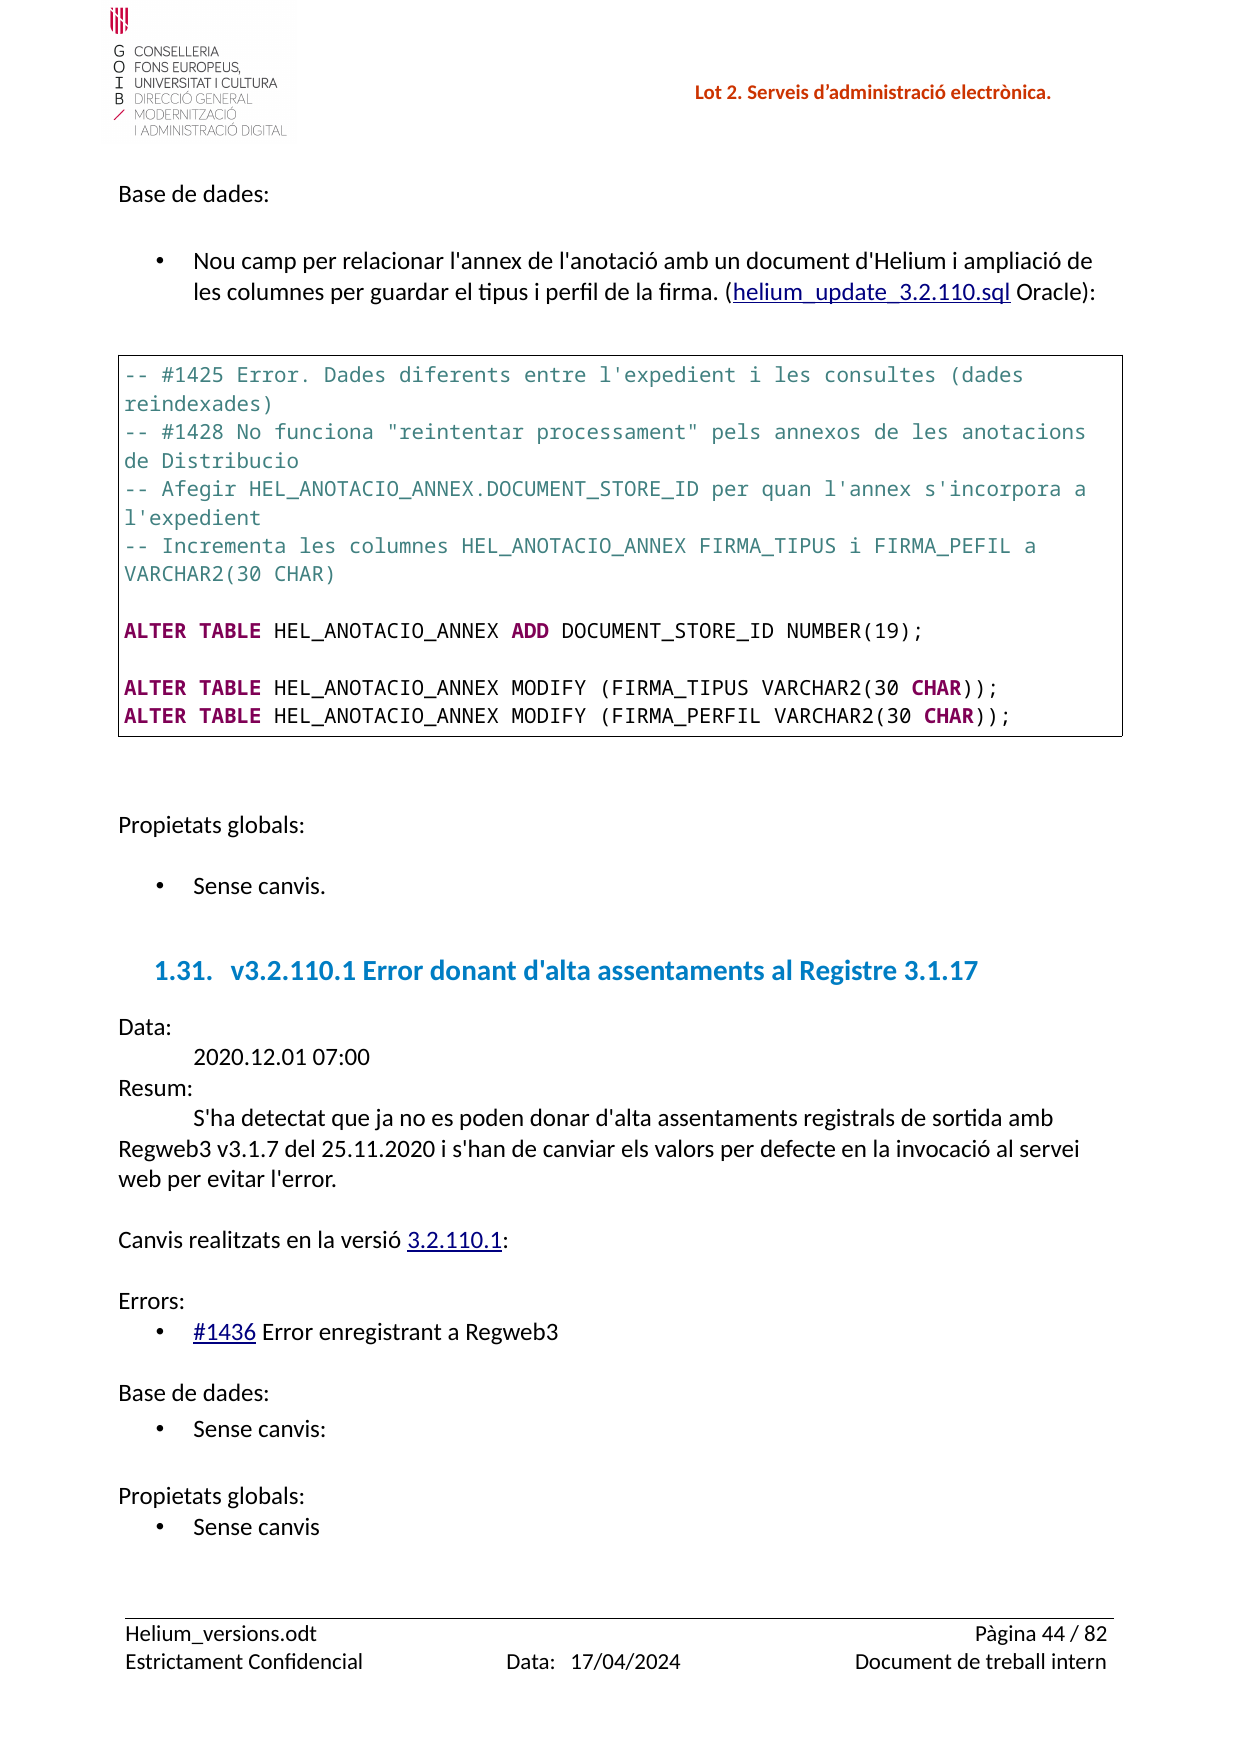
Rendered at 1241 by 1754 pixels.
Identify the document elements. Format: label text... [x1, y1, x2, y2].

list Sense canvis: [156, 1413, 1122, 1444]
list Sense canvis. [156, 870, 1122, 900]
text Data: [118, 1011, 1122, 1041]
text Base de dades: [118, 178, 1122, 209]
text Resum: [118, 1072, 1122, 1102]
table_header -- #1425 Error. Dades diferents entre l'expedient i les consultes (dades reindexades) -- #1428 No funciona "reintentar processament" pels annexos de les anotacions de Distribucio -- Afegir HEL_ANOTACIO_ANNEX.DOCUMENT_STORE_ID per quan l'annex s'incorpora a l'expedient -- Incrementa les columnes HEL_ANOTACIO_ANNEX FIRMA_TIPUS i FIRMA_PEFIL a VARCHAR2(30 CHAR) ALTER TABLE HEL_ANOTACIO_ANNEX ADD DOCUMENT_STORE_ID NUMBER(19); ALTER TABLE HEL_ANOTACIO_ANNEX MODIFY (FIRMA_TIPUS VARCHAR2(30 CHAR)); ALTER TABLE HEL_ANOTACIO_ANNEX MODIFY (FIRMA_PERFIL VARCHAR2(30 CHAR)); [119, 356, 1122, 736]
text Propietats globals: [118, 809, 1122, 839]
subtitle v3.2.110.1 Error donant d'alta assentaments al Registre 3.1.17 [153, 952, 1122, 987]
picture [100, 0, 297, 144]
text S'ha detectat que ja no es poden donar d'alta assentaments registrals de sortida amb Regweb3 v3.1.7 del 25.11.2020 i s'han de canviar els valors per defecte en la invocació al servei web per evitar l'error. [118, 1102, 1122, 1194]
text Propietats globals: [118, 1481, 1122, 1511]
text 2020.12.01 07:00 [118, 1041, 1122, 1072]
text Canvis realitzats en la versió 3.2.110.1: [118, 1224, 1122, 1255]
text Base de dades: [118, 1377, 1122, 1408]
text Errors: [118, 1286, 1122, 1316]
list Sense canvis [156, 1511, 1122, 1542]
list #1436 Error enregistrant a Regweb3 [156, 1316, 1122, 1347]
list Nou camp per relacionar l'annex de l'anotació amb un document d'Helium i ampliació de les columnes per guardar el tipus i perfil de la firma. (helium_update_3.2.110.sql Oracle): [156, 245, 1122, 306]
